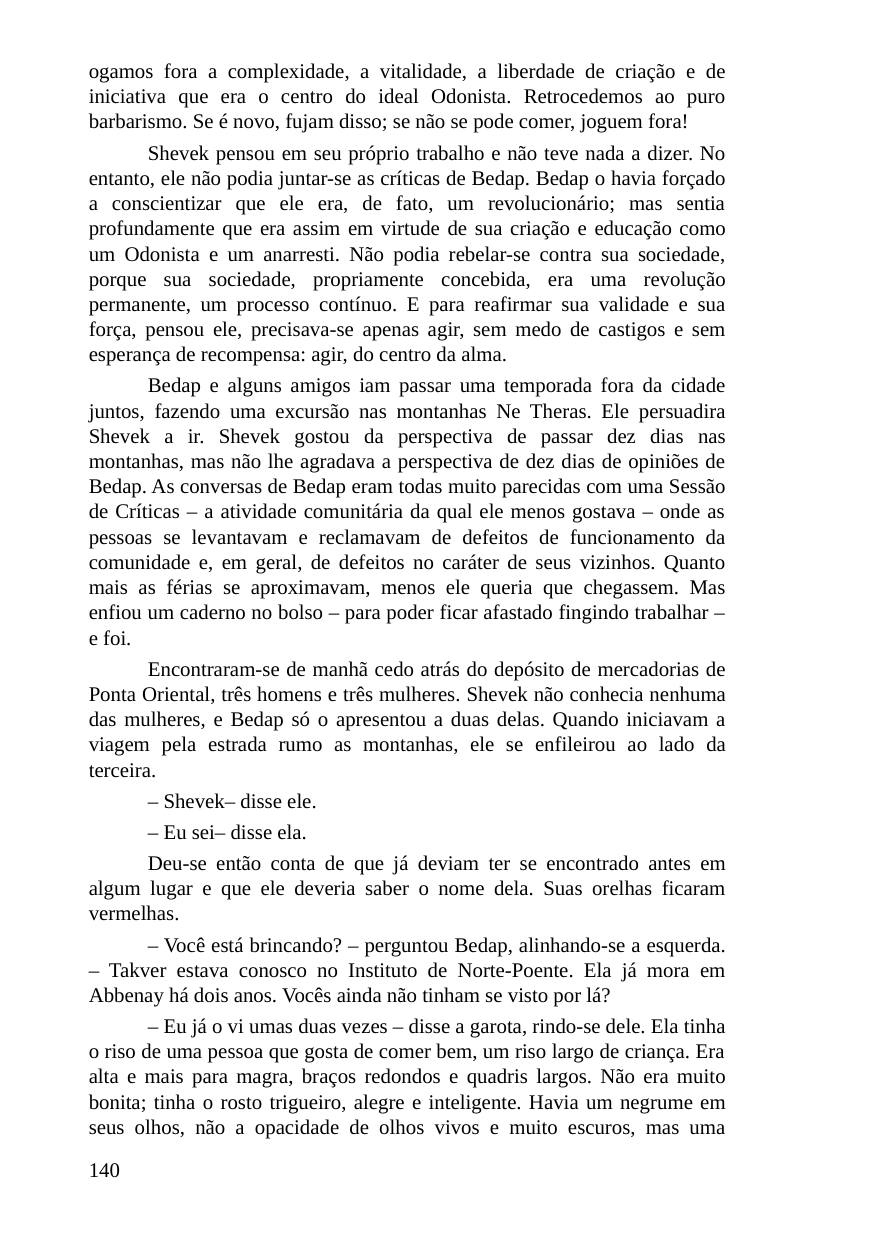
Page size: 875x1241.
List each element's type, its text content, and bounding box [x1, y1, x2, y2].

text Bedap e alguns amigos iam passar uma temporada fora da cidade juntos, fazendo uma excursão nas montanhas Ne Theras. Ele persuadira Shevek a ir. Shevek gostou da perspectiva de passar dez dias nas montanhas, mas não lhe agradava a perspectiva de dez dias de opiniões de Bedap. As conversas de Bedap eram todas muito parecidas com uma Sessão de Críticas – a atividade comunitária da qual ele menos gostava – onde as pessoas se levantavam e reclamavam de defeitos de funcionamento da comunidade e, em geral, de defeitos no caráter de seus vizinhos. Quanto mais as férias se aproximavam, menos ele queria que chegassem. Mas enfiou um caderno no bolso – para poder ficar afastado fingindo trabalhar – e foi. [88, 373, 726, 649]
text Shevek pensou em seu próprio trabalho e não teve nada a dizer. No entanto, ele não podia juntar-se as críticas de Bedap. Bedap o havia forçado a conscientizar que ele era, de fato, um revolucionário; mas sentia profundamente que era assim em virtude de sua criação e educação como um Odonista e um anarresti. Não podia rebelar-se contra sua sociedade, porque sua sociedade, propriamente concebida, era uma revolução permanente, um processo contínuo. E para reafirmar sua validade e sua força, pensou ele, precisava-se apenas agir, sem medo de castigos e sem esperança de recompensa: agir, do centro da alma. [88, 141, 726, 366]
text – Shevek– disse ele. [88, 789, 726, 813]
text – Eu sei– disse ela. [88, 820, 726, 844]
text Encontraram-se de manhã cedo atrás do depósito de mercadorias de Ponta Oriental, três homens e três mulheres. Shevek não conhecia nenhuma das mulheres, e Bedap só o apresentou a duas delas. Quando iniciavam a viagem pela estrada rumo as montanhas, ele se enfileirou ao lado da terceira. [88, 657, 726, 782]
text Deu-se então conta de que já deviam ter se encontrado antes em algum lugar e que ele deveria saber o nome dela. Suas orelhas ficaram vermelhas. [88, 851, 726, 925]
text – Você está brincando? – perguntou Bedap, alinhando-se a esquerda. – Takver estava conosco no Instituto de Norte-Poente. Ela já mora em Abbenay há dois anos. Vocês ainda não tinham se visto por lá? [88, 932, 726, 1007]
text – Eu já o vi umas duas vezes – disse a garota, rindo-se dele. Ela tinha o riso de uma pessoa que gosta de comer bem, um riso largo de criança. Era alta e mais para magra, braços redondos e quadris largos. Não era muito bonita; tinha o rosto trigueiro, alegre e inteligente. Havia um negrume em seus olhos, não a opacidade de olhos vivos e muito escuros, mas uma [88, 1014, 726, 1139]
text ogamos fora a complexidade, a vitalidade, a liberdade de criação e de iniciativa que era o centro do ideal Odonista. Retrocedemos ao puro barbarismo. Se é novo, fujam disso; se não se pode comer, joguem fora! [88, 59, 726, 133]
